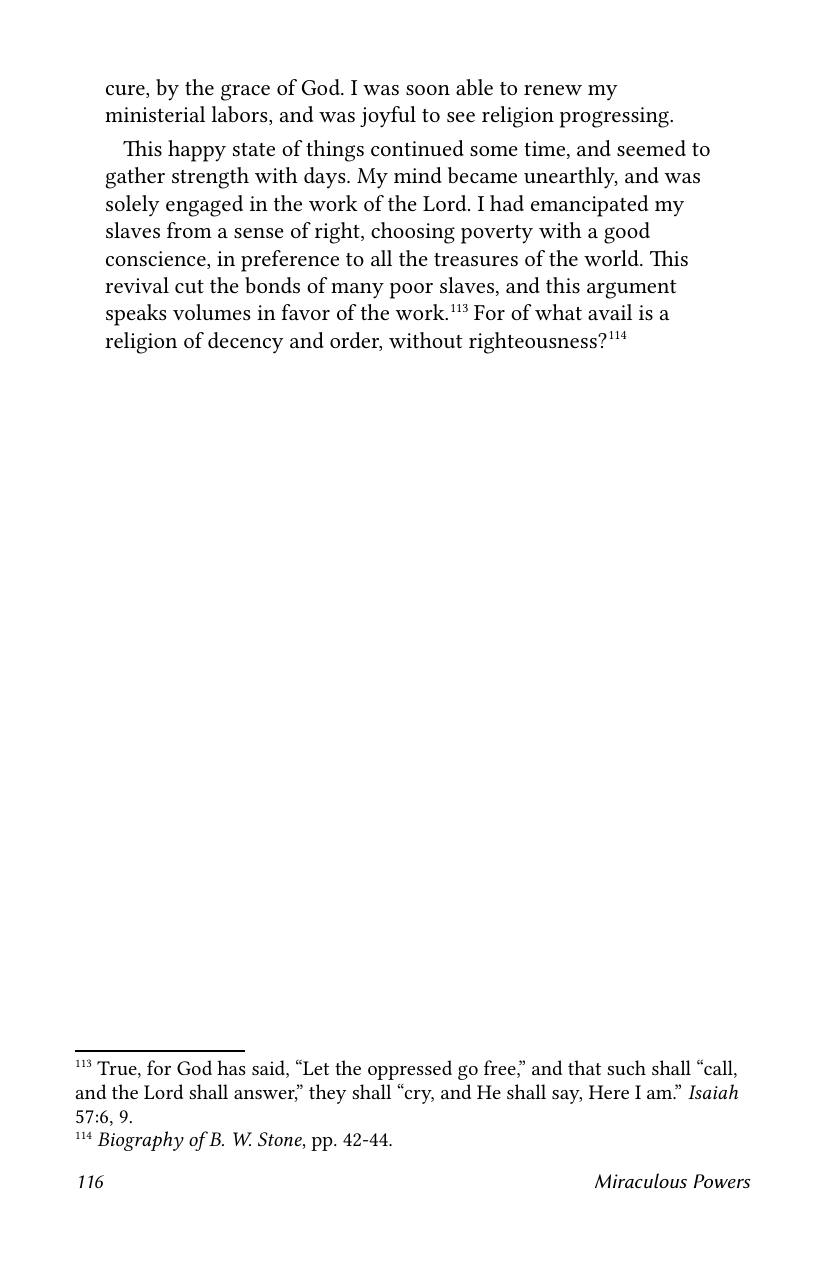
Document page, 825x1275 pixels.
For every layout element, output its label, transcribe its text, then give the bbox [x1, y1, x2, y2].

text This happy state of things continued some time, and seemed to gather strength with days. My mind became unearthly, and was solely engaged in the work of the Lord. I had emancipated my slaves from a sense of right, choosing poverty with a good conscience, in preference to all the treasures of the world. This revival cut the bonds of many poor slaves, and this argument speaks volumes in favor of the work. For of what avail is a religion of decency and order, without righteousness? [105, 136, 720, 354]
text Biography of B. W. Stone, pp. 42-44. [75, 1128, 750, 1152]
text True, for God has said, “Let the oppressed go free,” and that such shall “call, and the Lord shall answer,” they shall “cry, and He shall say, Here I am.” Isaiah 57:6, 9. [75, 1057, 750, 1128]
text cure, by the grace of God. I was soon able to renew my ministerial labors, and was joyful to see religion progressing. [105, 75, 720, 128]
